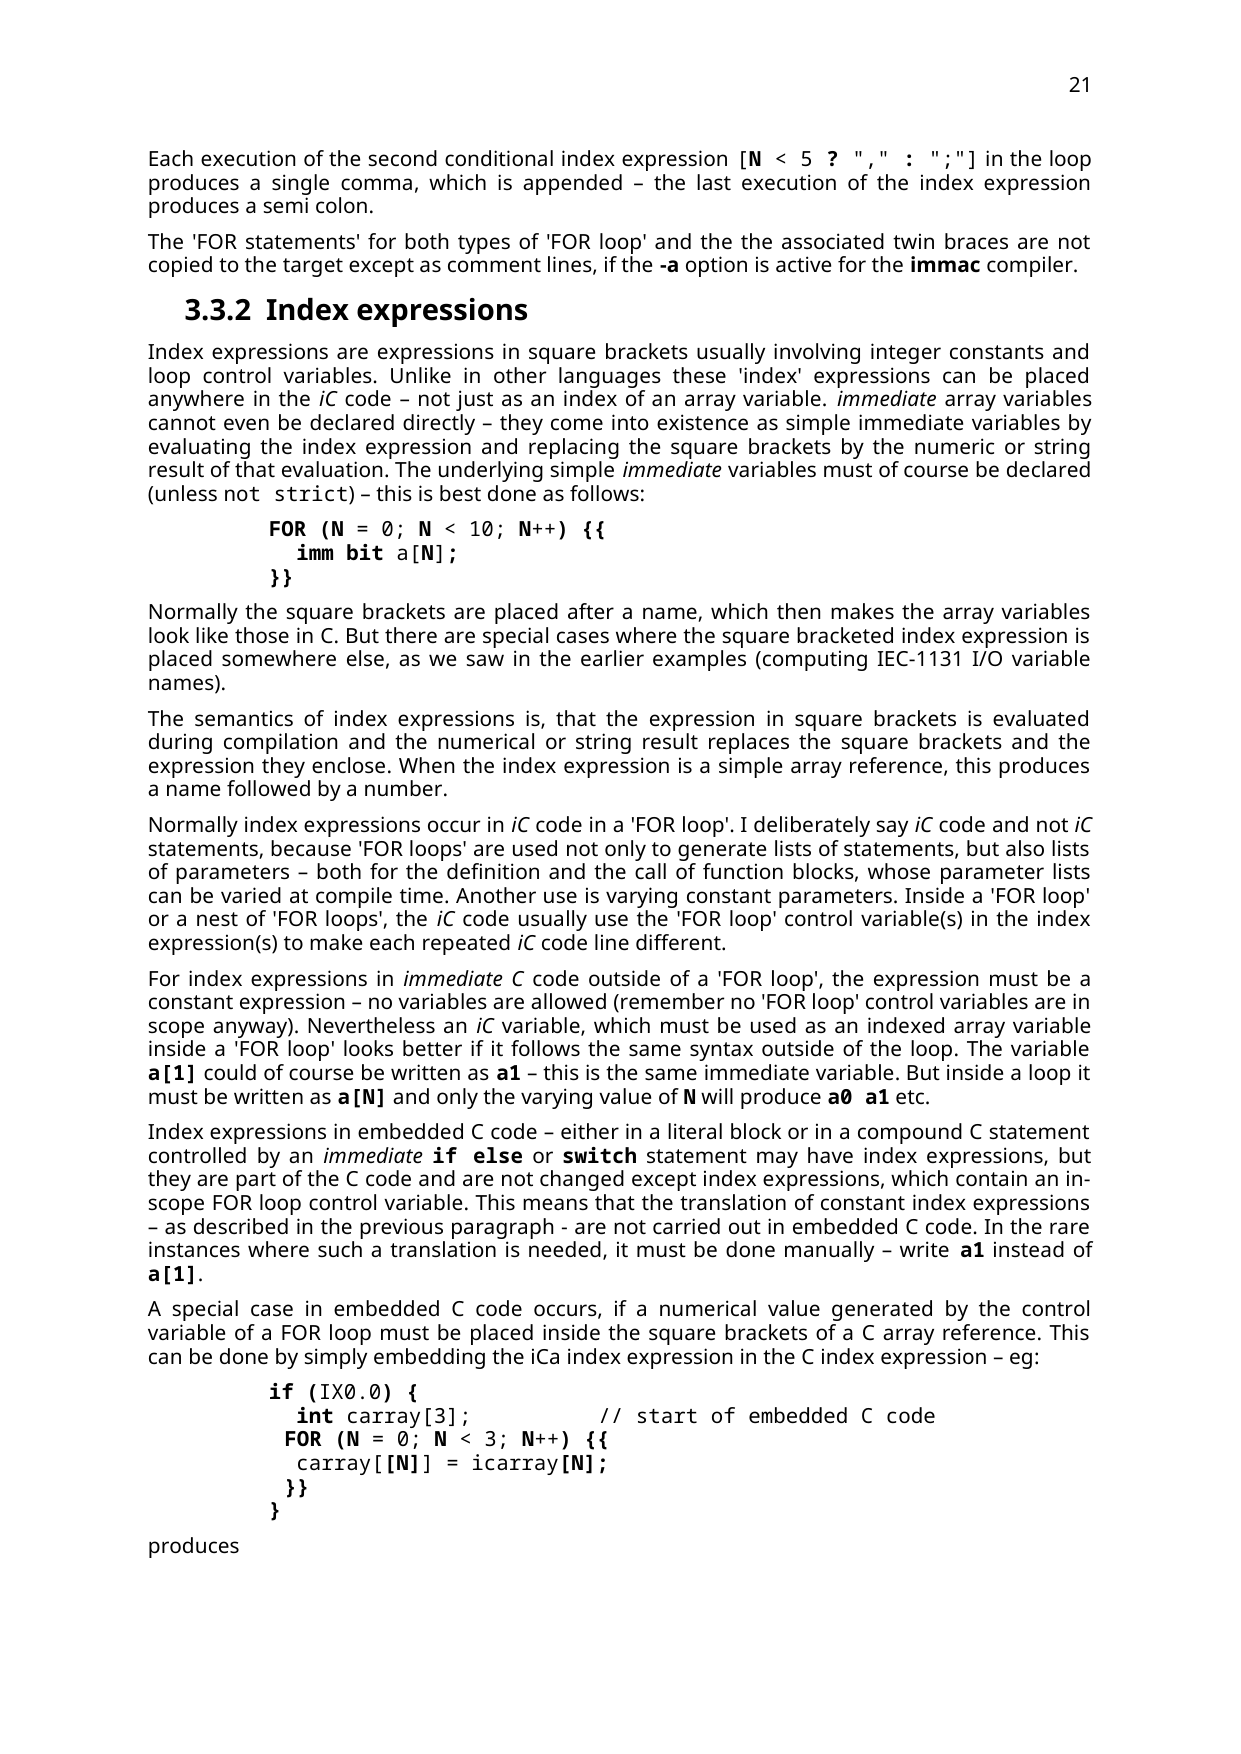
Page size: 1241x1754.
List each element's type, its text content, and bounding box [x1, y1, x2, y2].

text Index expressions are expressions in square brackets usually involving integer constants and loop control variables. Unlike in other languages these 'index' expressions can be placed anywhere in the iC code – not just as an index of an array variable. immediate array variables cannot even be declared directly – they come into existence as simple immediate variables by evaluating the index expression and replacing the square brackets by the numeric or string result of that evaluation. The underlying simple immediate variables must of course be declared (unless not strict) – this is best done as follows: [148, 341, 1092, 506]
text Normally the square brackets are placed after a name, which then makes the array variables look like those in C. But there are special cases where the square bracketed index expression is placed somewhere else, as we saw in the earlier examples (computing IEC-1131 I/O variable names). [148, 601, 1092, 695]
text Each execution of the second conditional index expression [N < 5 ? "," : ";"] in the loop produces a single comma, which is appended – the last execution of the index expression produces a semi colon. [148, 148, 1092, 219]
text The semantics of index expressions is, that the expression in square brackets is evaluated during compilation and the numerical or string result replaces the square brackets and the expression they enclose. When the index expression is a simple array reference, this produces a name followed by a number. [148, 707, 1092, 802]
text FOR (N = 0; N < 10; N++) {{ imm bit a[N]; }} [268, 518, 1092, 589]
text Index expressions in embedded C code – either in a literal block or in a compound C statement controlled by an immediate if else or switch statement may have index expressions, but they are part of the C code and are not changed except index expressions, which contain an in-scope FOR loop control variable. This means that the translation of constant index expressions – as described in the previous paragraph - are not carried out in embedded C code. In the rare instances where such a translation is needed, it must be done manually – write a1 instead of a[1]. [148, 1121, 1092, 1286]
text Normally index expressions occur in iC code in a 'FOR loop'. I deliberately say iC code and not iC statements, because 'FOR loops' are used not only to generate lists of statements, but also lists of parameters – both for the definition and the call of function blocks, whose parameter lists can be varied at compile time. Another use is varying constant parameters. Inside a 'FOR loop' or a nest of 'FOR loops', the iC code usually use the 'FOR loop' control variable(s) in the index expression(s) to make each repeated iC code line different. [148, 813, 1092, 955]
text if (IX0.0) { int carray[3]; // start of embedded C code FOR (N = 0; N < 3; N++) {{ carray[[N]] = icarray[N]; }} } [268, 1381, 1092, 1523]
text For index expressions in immediate C code outside of a 'FOR loop', the expression must be a constant expression – no variables are allowed (remember no 'FOR loop' control variables are in scope anyway). Nevertheless an iC variable, which must be used as an indexed array variable inside a 'FOR loop' looks better if it follows the same syntax outside of the loop. The variable a[1] could of course be written as a1 – this is the same immediate variable. But inside a loop it must be written as a[N] and only the varying value of N will produce a0 a1 etc. [148, 967, 1092, 1109]
text produces [148, 1534, 1092, 1558]
text The 'FOR statements' for both types of 'FOR loop' and the the associated twin braces are not copied to the target except as comment lines, if the -a option is active for the immac compiler. [148, 230, 1092, 278]
text A special case in embedded C code occurs, if a numerical value generated by the control variable of a FOR loop must be placed inside the square brackets of a C array reference. This can be done by simply embedding the iCa index expression in the C index expression – eg: [148, 1298, 1092, 1369]
subtitle Index expressions [184, 289, 1092, 329]
